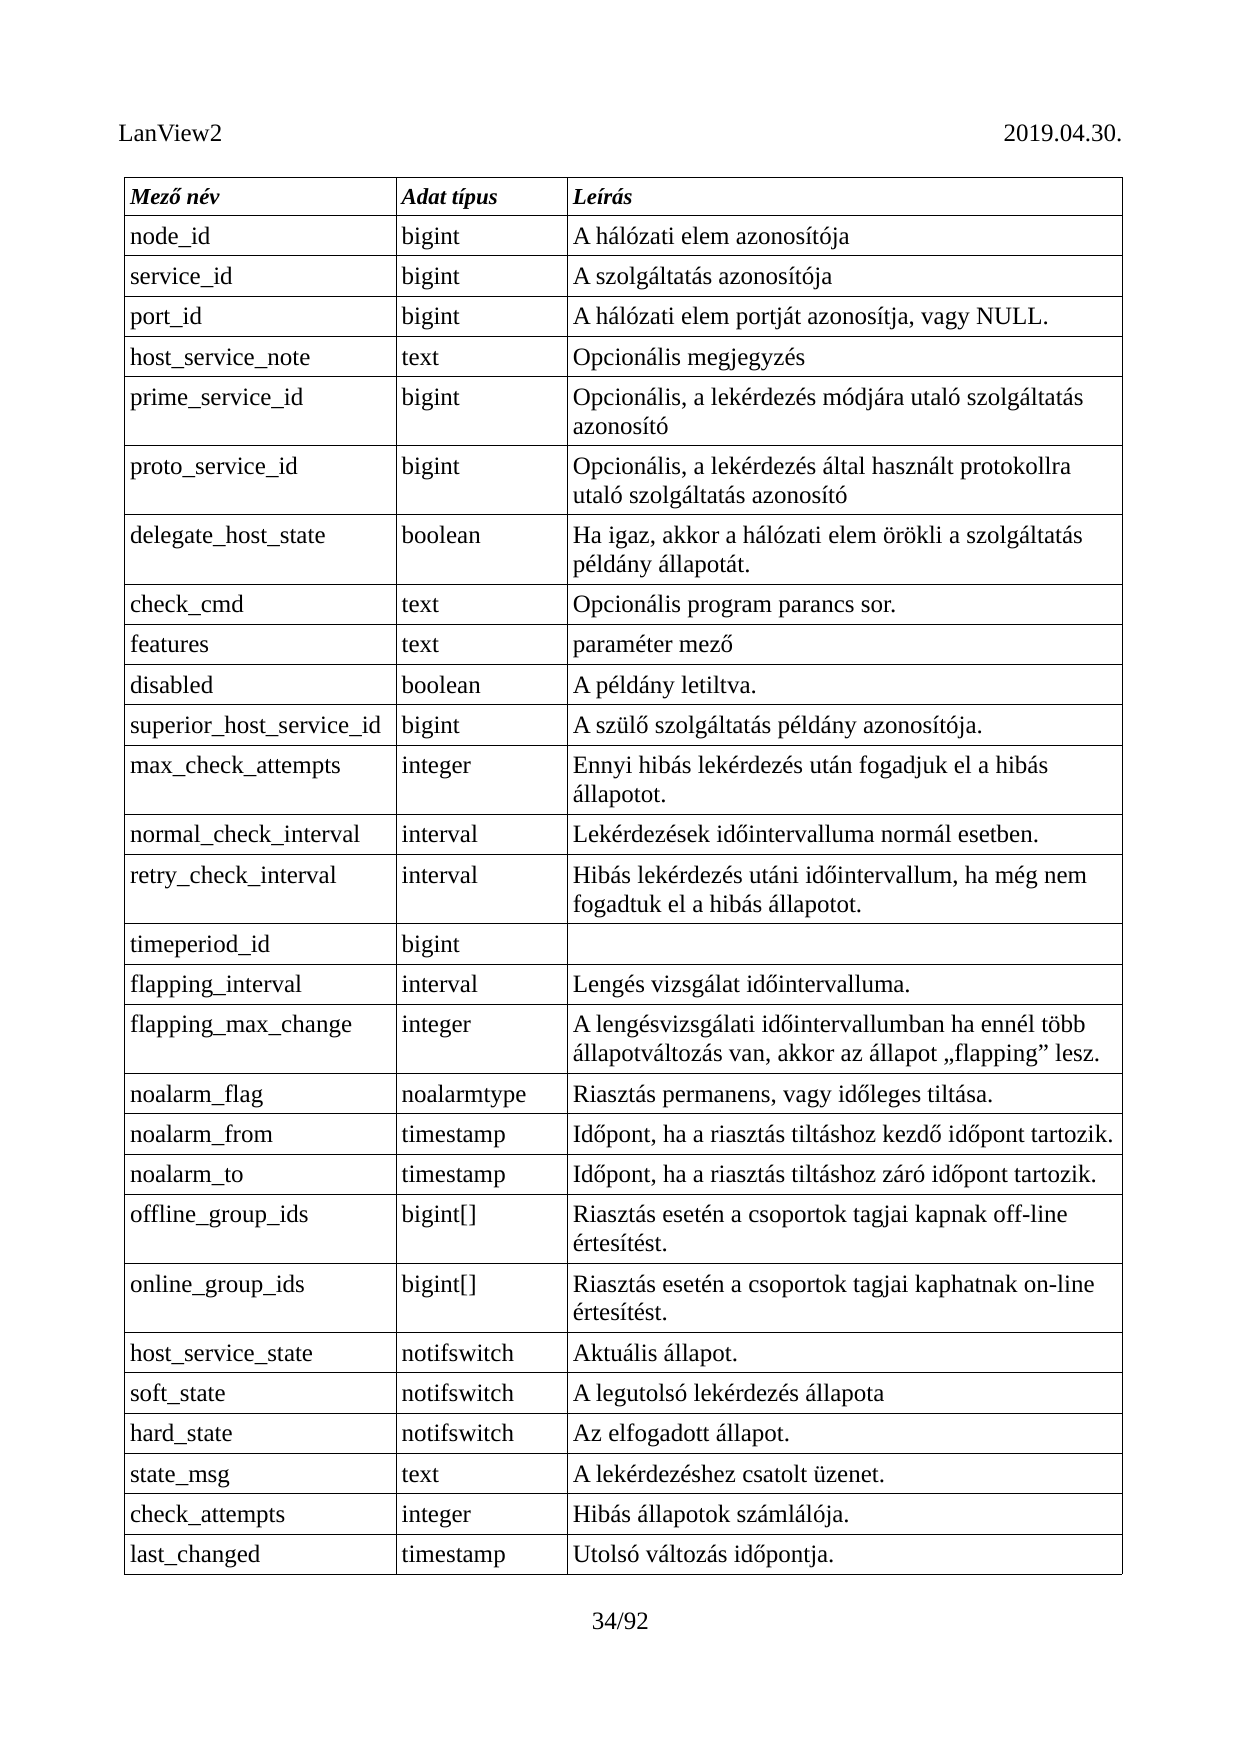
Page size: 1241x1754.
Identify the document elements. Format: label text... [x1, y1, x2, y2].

table_cell A hálózati elem azonosítója [568, 216, 1122, 255]
table_cell timestamp [397, 1155, 567, 1194]
table_cell notifswitch [397, 1414, 567, 1453]
table_cell A példány letiltva. [568, 665, 1122, 704]
table_cell service_id [125, 256, 396, 296]
table_cell flapping_interval [125, 965, 396, 1004]
table_cell boolean [397, 515, 567, 583]
table_cell notifswitch [397, 1373, 567, 1412]
table_cell port_id [125, 297, 396, 336]
table_cell timestamp [397, 1114, 567, 1153]
table_cell Lekérdezések időintervalluma normál esetben. [568, 815, 1122, 854]
table_cell bigint [397, 924, 567, 963]
table_cell host_service_state [125, 1333, 396, 1372]
table_cell Ennyi hibás lekérdezés után fogadjuk el a hibás állapotot. [568, 746, 1122, 814]
table_cell Időpont, ha a riasztás tiltáshoz záró időpont tartozik. [568, 1155, 1122, 1194]
table_cell A legutolsó lekérdezés állapota [568, 1373, 1122, 1412]
table_cell interval [397, 855, 567, 923]
table_cell noalarm_from [125, 1114, 396, 1153]
table_cell Opcionális megjegyzés [568, 337, 1122, 376]
table_cell A szolgáltatás azonosítója [568, 256, 1122, 296]
table_cell Riasztás esetén a csoportok tagjai kaphatnak on-line értesítést. [568, 1264, 1122, 1332]
table_cell normal_check_interval [125, 815, 396, 854]
table_cell Utolsó változás időpontja. [568, 1535, 1122, 1574]
table_cell A hálózati elem portját azonosítja, vagy NULL. [568, 297, 1122, 336]
table_cell last_changed [125, 1535, 396, 1574]
table_cell features [125, 625, 396, 664]
table_cell Riasztás esetén a csoportok tagjai kapnak off-line értesítést. [568, 1195, 1122, 1263]
table_cell max_check_attempts [125, 746, 396, 814]
table_header Adat típus [397, 178, 567, 215]
table_cell state_msg [125, 1454, 396, 1493]
table_cell notifswitch [397, 1333, 567, 1372]
table_cell A szülő szolgáltatás példány azonosítója. [568, 705, 1122, 745]
table_cell text [397, 625, 567, 664]
table_header Mező név [125, 178, 396, 215]
table_cell Opcionális, a lekérdezés által használt protokollra utaló szolgáltatás azonosító [568, 446, 1122, 514]
table_cell noalarm_flag [125, 1074, 396, 1113]
table_cell Opcionális program parancs sor. [568, 585, 1122, 624]
table_cell noalarm_to [125, 1155, 396, 1194]
table_cell node_id [125, 216, 396, 255]
table_cell bigint [397, 377, 567, 445]
table_cell bigint[] [397, 1264, 567, 1332]
table_cell Aktuális állapot. [568, 1333, 1122, 1372]
table_cell Hibás állapotok számlálója. [568, 1494, 1122, 1533]
table_cell bigint[] [397, 1195, 567, 1263]
table_cell timestamp [397, 1535, 567, 1574]
table_cell bigint [397, 256, 567, 296]
table_cell text [397, 585, 567, 624]
table_cell integer [397, 1494, 567, 1533]
table_cell Opcionális, a lekérdezés módjára utaló szolgáltatás azonosító [568, 377, 1122, 445]
table_cell text [397, 1454, 567, 1493]
table_cell [568, 924, 1122, 963]
table_cell paraméter mező [568, 625, 1122, 664]
table_cell A lekérdezéshez csatolt üzenet. [568, 1454, 1122, 1493]
table_cell timeperiod_id [125, 924, 396, 963]
table_cell bigint [397, 297, 567, 336]
table_cell Lengés vizsgálat időintervalluma. [568, 965, 1122, 1004]
table_cell interval [397, 815, 567, 854]
table_cell hard_state [125, 1414, 396, 1453]
table_cell check_attempts [125, 1494, 396, 1533]
table_cell bigint [397, 705, 567, 745]
table_cell delegate_host_state [125, 515, 396, 583]
table_cell Riasztás permanens, vagy időleges tiltása. [568, 1074, 1122, 1113]
table_cell prime_service_id [125, 377, 396, 445]
table_cell offline_group_ids [125, 1195, 396, 1263]
table_cell proto_service_id [125, 446, 396, 514]
table_cell Időpont, ha a riasztás tiltáshoz kezdő időpont tartozik. [568, 1114, 1122, 1153]
table_cell Hibás lekérdezés utáni időintervallum, ha még nem fogadtuk el a hibás állapotot. [568, 855, 1122, 923]
table_cell bigint [397, 446, 567, 514]
table_cell host_service_note [125, 337, 396, 376]
table_cell integer [397, 1005, 567, 1073]
table_header Leírás [568, 178, 1122, 215]
table_cell Ha igaz, akkor a hálózati elem örökli a szolgáltatás példány állapotát. [568, 515, 1122, 583]
table_cell integer [397, 746, 567, 814]
table_cell check_cmd [125, 585, 396, 624]
table_cell soft_state [125, 1373, 396, 1412]
table_cell boolean [397, 665, 567, 704]
table_cell superior_host_service_id [125, 705, 396, 745]
table_cell interval [397, 965, 567, 1004]
table_cell Az elfogadott állapot. [568, 1414, 1122, 1453]
table_cell flapping_max_change [125, 1005, 396, 1073]
table_cell online_group_ids [125, 1264, 396, 1332]
table_cell retry_check_interval [125, 855, 396, 923]
table_cell bigint [397, 216, 567, 255]
table_cell A lengésvizsgálati időintervallumban ha ennél több állapotváltozás van, akkor az állapot „flapping” lesz. [568, 1005, 1122, 1073]
table_cell disabled [125, 665, 396, 704]
table_cell text [397, 337, 567, 376]
table_cell noalarmtype [397, 1074, 567, 1113]
